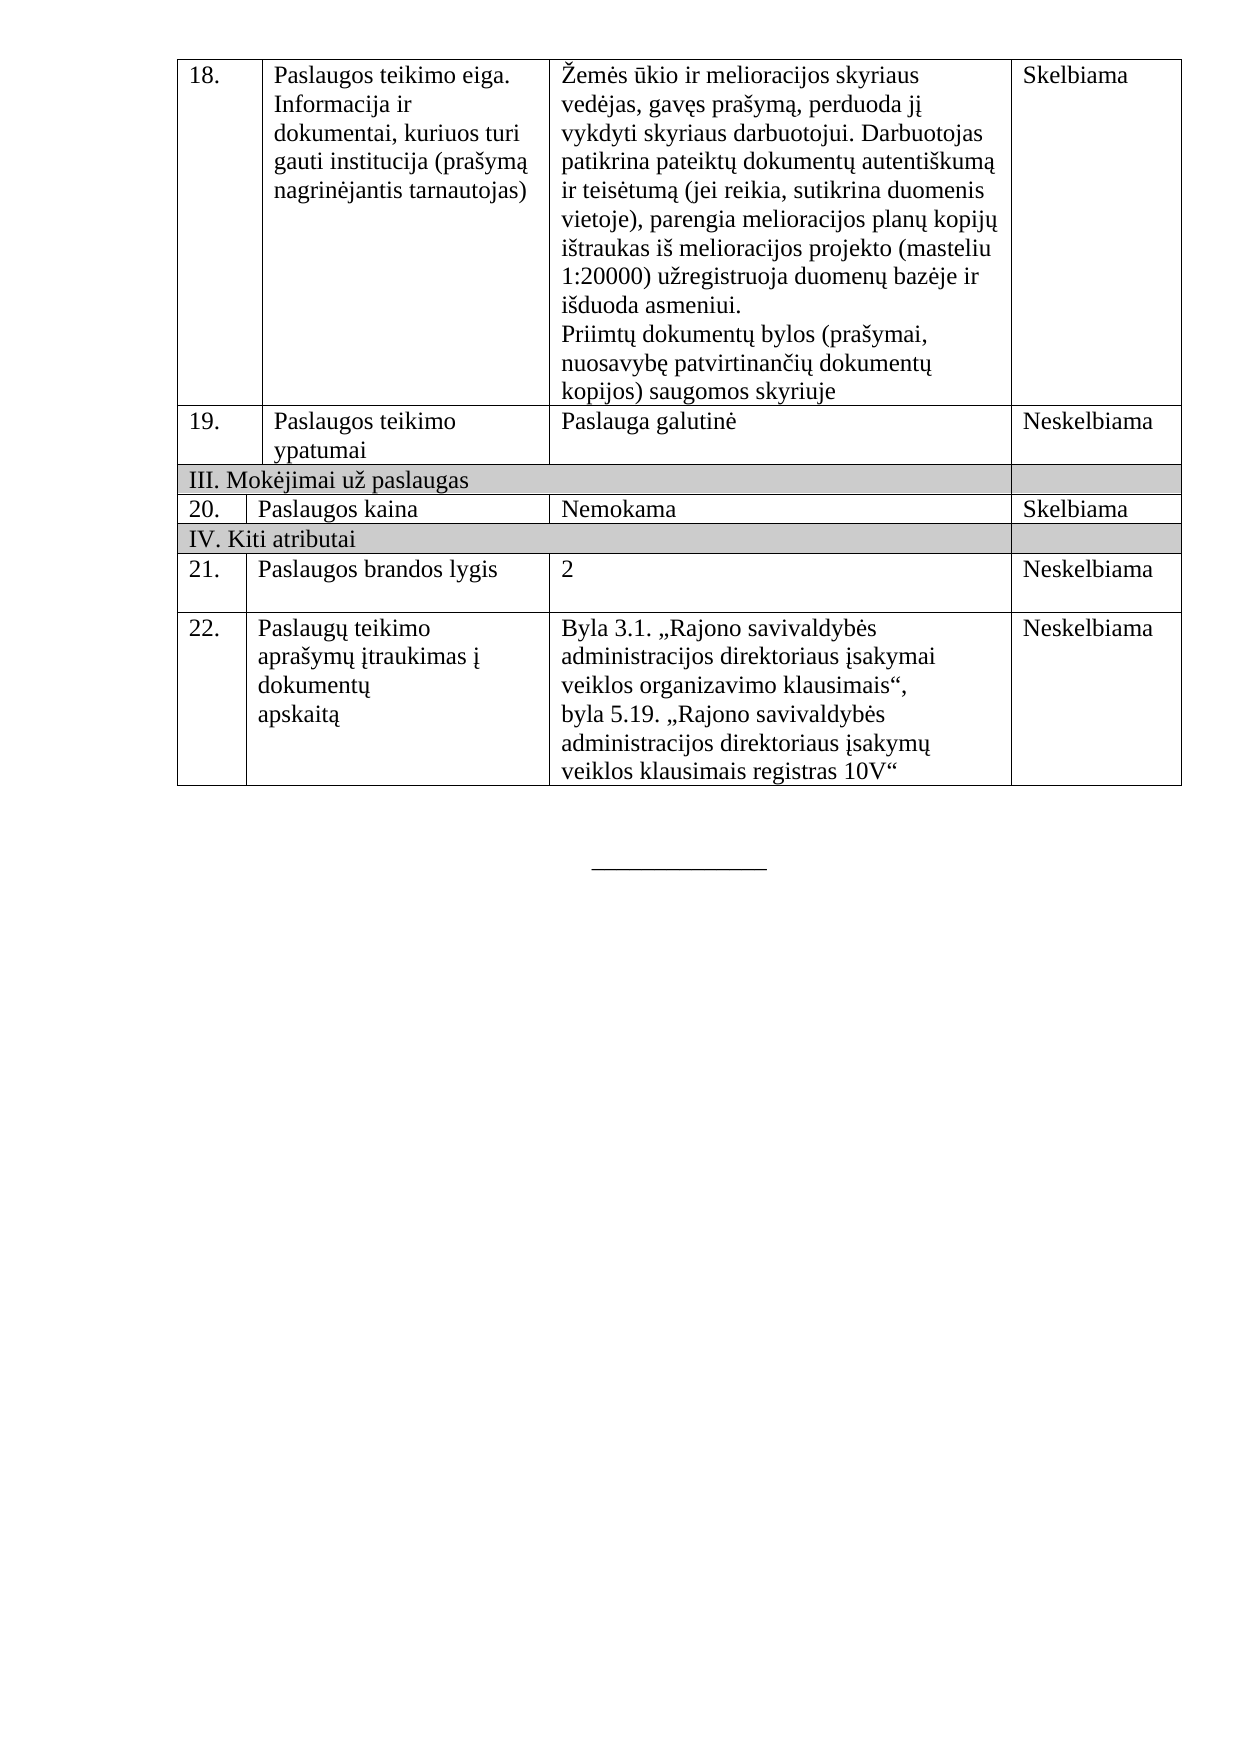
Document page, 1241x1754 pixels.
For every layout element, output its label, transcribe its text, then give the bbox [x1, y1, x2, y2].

table_cell Skelbiama [1012, 60, 1181, 405]
table_cell Skelbiama [1012, 495, 1181, 523]
table_cell III. Mokėjimai už paslaugas [178, 465, 1011, 493]
table_cell Nemokama [550, 495, 1011, 523]
table_cell Neskelbiama [1012, 613, 1181, 785]
table_cell Paslaugos teikimo eiga. Informacija ir dokumentai, kuriuos turi gauti institucija (prašymą nagrinėjantis tarnautojas) [263, 60, 549, 405]
table_cell Byla 3.1. „Rajono savivaldybės administracijos direktoriaus įsakymai veiklos organizavimo klausimais“, byla 5.19. „Rajono savivaldybės administracijos direktoriaus įsakymų veiklos klausimais registras 10V“ [550, 613, 1011, 785]
text ______________ [177, 844, 1181, 872]
table_cell Neskelbiama [1012, 554, 1181, 612]
table_cell IV. Kiti atributai [178, 524, 1011, 553]
table_cell Paslaugos kaina [247, 495, 549, 523]
table_cell Neskelbiama [1012, 406, 1181, 464]
table_cell 20. [178, 495, 246, 523]
table_cell Paslaugų teikimo aprašymų įtraukimas į dokumentų apskaitą [247, 613, 549, 785]
table_cell 22. [178, 613, 246, 785]
table_cell 21. [178, 554, 246, 612]
table_cell 18. [178, 60, 262, 405]
table_cell Paslauga galutinė [550, 406, 1011, 464]
table_cell 19. [178, 406, 262, 464]
table_cell [1012, 465, 1181, 493]
table_cell Paslaugos teikimo ypatumai [263, 406, 549, 464]
table_cell 2 [550, 554, 1011, 612]
table_cell Paslaugos brandos lygis [247, 554, 549, 612]
table_cell Žemės ūkio ir melioracijos skyriaus vedėjas, gavęs prašymą, perduoda jį vykdyti skyriaus darbuotojui. Darbuotojas patikrina pateiktų dokumentų autentiškumą ir teisėtumą (jei reikia, sutikrina duomenis vietoje), parengia melioracijos planų kopijų ištraukas iš melioracijos projekto (masteliu 1:20000) užregistruoja duomenų bazėje ir išduoda asmeniui. Priimtų dokumentų bylos (prašymai, nuosavybę patvirtinančių dokumentų kopijos) saugomos skyriuje [550, 60, 1011, 405]
table_cell [1012, 524, 1181, 553]
